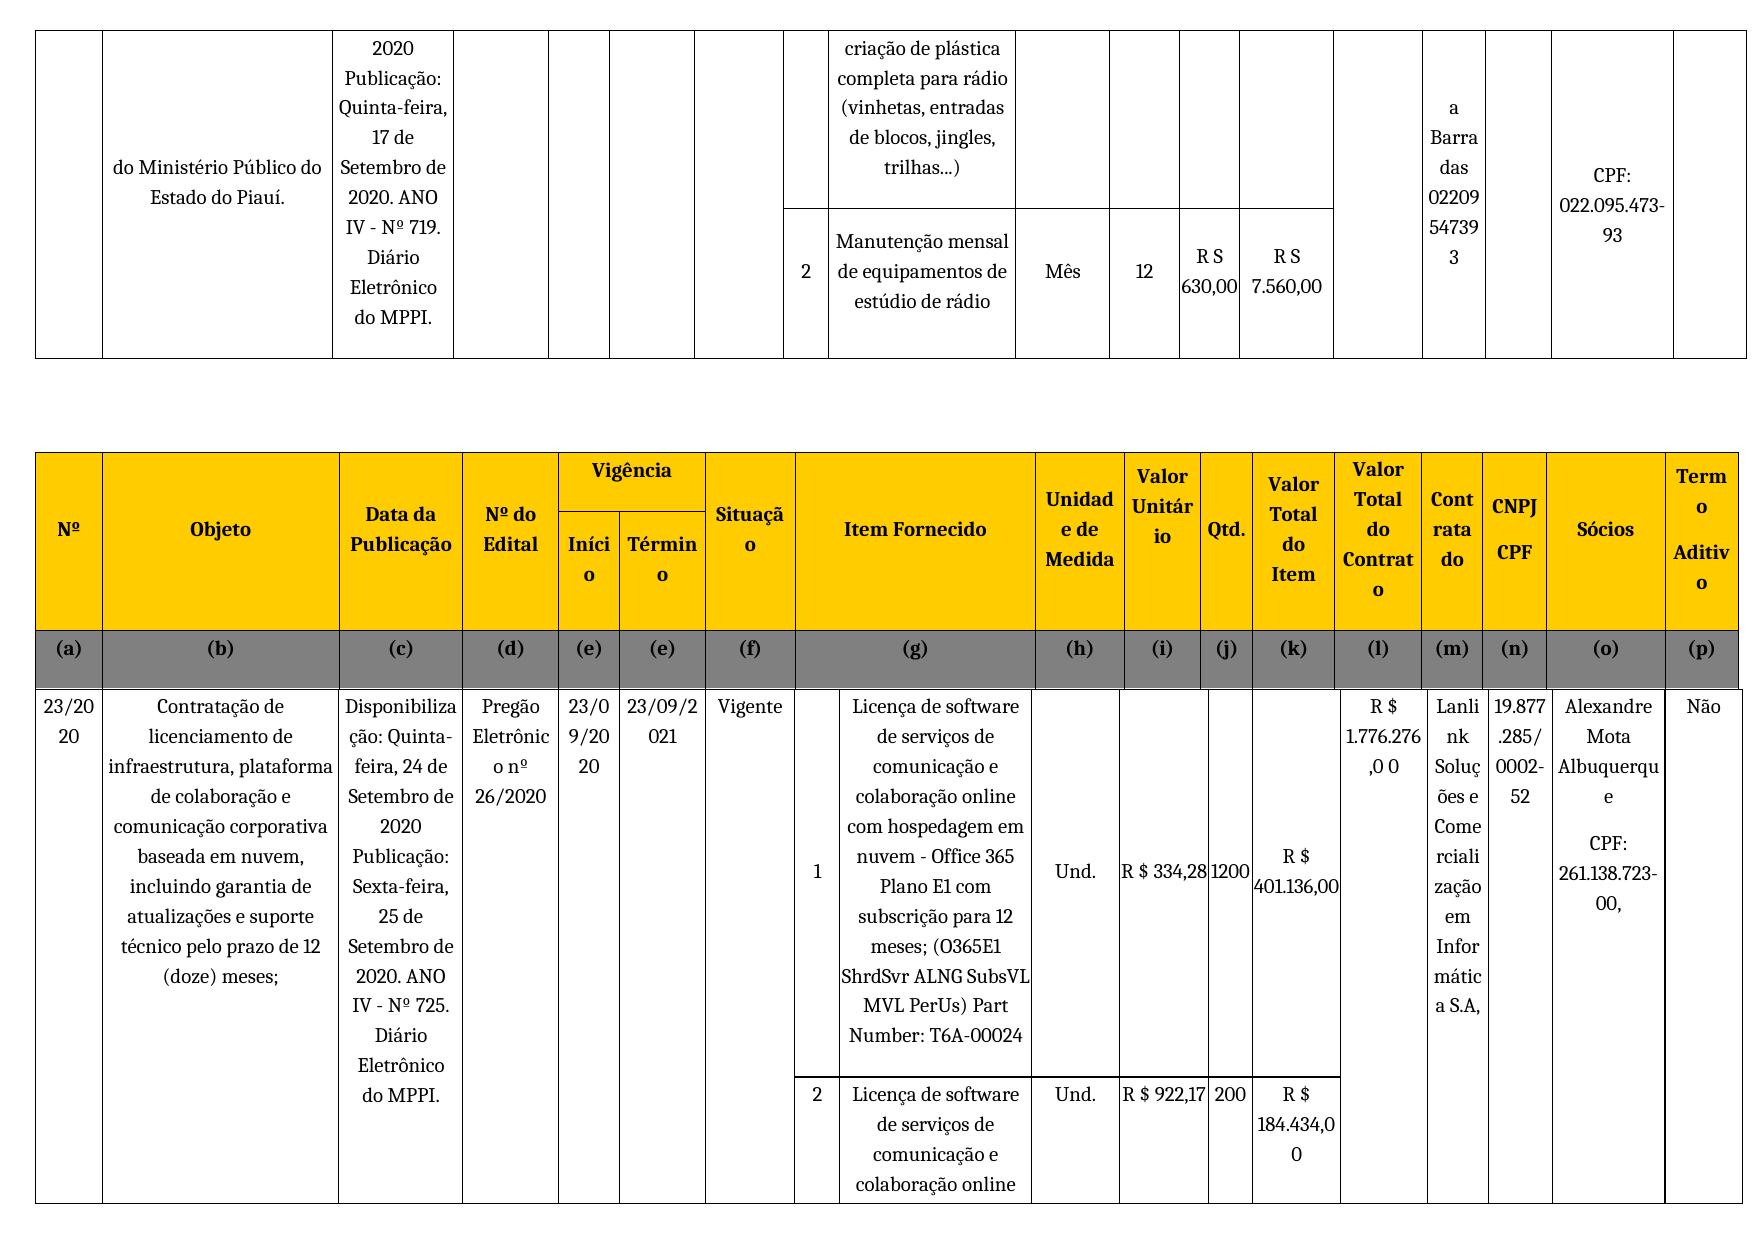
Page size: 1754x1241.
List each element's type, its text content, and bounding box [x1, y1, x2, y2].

table_cell criação de plástica completa para rádio (vinhetas, entradas de blocos, jingles, trilhas...) [829, 31, 1015, 208]
table_cell Und. [1032, 690, 1119, 1076]
table_cell 2 [795, 1078, 839, 1202]
table_cell 23/09/2021 [620, 690, 705, 1202]
table_cell (p) [1666, 631, 1738, 688]
table_cell [549, 31, 609, 358]
table_header Termo Aditivo [1666, 453, 1738, 630]
table_cell [36, 31, 102, 358]
table_cell R $ 334,28 [1120, 690, 1208, 1076]
table_cell (l) [1335, 631, 1421, 688]
table_cell (n) [1483, 631, 1546, 688]
table_cell (d) [463, 631, 558, 688]
table_cell CPF: 022.095.473-93 [1552, 31, 1673, 358]
table_cell Não [1666, 690, 1742, 1202]
table_cell Pregão Eletrônico nº 26/2020 [463, 690, 558, 1202]
table_header Item Fornecido [796, 453, 1035, 630]
table_header Contratado [1422, 453, 1482, 630]
table_cell (a) [36, 631, 102, 688]
table_header Nº do Edital [463, 453, 558, 630]
table_cell [1180, 31, 1239, 208]
table_cell R $ 184.434,00 [1253, 1078, 1340, 1202]
table_cell (o) [1547, 631, 1665, 688]
table_cell [1486, 31, 1551, 358]
table_cell Mês [1016, 209, 1109, 358]
table_cell R $ 1.776.276,0 0 [1341, 690, 1427, 1202]
table_cell 19.877.285/0002-52 [1489, 690, 1552, 1202]
table_cell (e) [559, 631, 619, 688]
table_cell R $ 401.136,00 [1253, 690, 1340, 1076]
table_cell Licença de software de serviços de comunicação e colaboração online com hospedagem em nuvem - Office 365 Plano E1 com subscrição para 12 meses; (O365E1 ShrdSvr ALNG SubsVL MVL PerUs) Part Number: T6A-00024 [840, 690, 1031, 1076]
table_cell [610, 31, 694, 358]
table_cell [1110, 31, 1179, 208]
table_cell (m) [1422, 631, 1482, 688]
table_cell Lanlink Soluções e Comercialização em Informática S.A, [1428, 690, 1488, 1202]
table_header Data da Publicação [340, 453, 462, 630]
table_cell (f) [706, 631, 795, 688]
table_cell Início [559, 512, 619, 630]
table_cell 200 [1209, 1078, 1252, 1202]
table_cell do Ministério Público do Estado do Piauí. [103, 31, 332, 358]
table_header Vigência [559, 453, 705, 511]
table_cell 23/09/2020 [559, 690, 619, 1202]
table_cell Licença de software de serviços de comunicação e colaboração online [840, 1078, 1031, 1202]
table_cell Término [620, 512, 705, 630]
table_cell R S 7.560,00 [1240, 209, 1333, 358]
table_cell [695, 31, 783, 358]
table_cell Disponibilização: Quinta-feira, 24 de Setembro de 2020 Publicação: Sexta-feira, 25 de Setembro de 2020. ANO IV - Nº 725. Diário Eletrônico do MPPI. [339, 690, 462, 1202]
table_cell (g) [796, 631, 1035, 688]
table_cell Vigente [706, 690, 794, 1202]
table_cell [1240, 31, 1333, 208]
table_cell 23/2020 [36, 690, 102, 1202]
table_cell (h) [1036, 631, 1124, 688]
table_cell Und. [1032, 1078, 1119, 1202]
table_header Qtd. [1201, 453, 1252, 630]
table_cell (j) [1201, 631, 1252, 688]
table_cell (i) [1125, 631, 1200, 688]
table_header Nº [36, 453, 102, 630]
table_header CNPJ CPF [1483, 453, 1546, 630]
table_cell Manutenção mensal de equipamentos de estúdio de rádio [829, 209, 1015, 358]
table_cell [1016, 31, 1109, 208]
table_header Sócios [1547, 453, 1665, 630]
table_cell [784, 31, 828, 208]
table_header Valor Total do Contrato [1335, 453, 1421, 630]
table_cell 1 [795, 690, 839, 1076]
table_cell (c) [340, 631, 462, 688]
table_cell (e) [620, 631, 705, 688]
table_cell R S 630,00 [1180, 209, 1239, 358]
table_header Objeto [103, 453, 339, 630]
table_header Unidade de Medida [1036, 453, 1124, 630]
table_cell (k) [1253, 631, 1334, 688]
table_cell 1200 [1209, 690, 1252, 1076]
table_cell [454, 31, 548, 358]
table_cell Alexandre Mota Albuquerque CPF: 261.138.723-00, [1553, 690, 1664, 1202]
table_cell 12 [1110, 209, 1179, 358]
table_cell 2 [784, 209, 828, 358]
table_header Valor Unitário [1125, 453, 1200, 630]
table_cell 2020 Publicação: Quinta-feira, 17 de Setembro de 2020. ANO IV - Nº 719. Diário Eletrônico do MPPI. [333, 31, 453, 358]
table_cell [1674, 31, 1746, 358]
table_cell a Barradas 02209547393 [1423, 31, 1485, 358]
table_cell Contratação de licenciamento de infraestrutura, plataforma de colaboração e comunicação corporativa baseada em nuvem, incluindo garantia de atualizações e suporte técnico pelo prazo de 12 (doze) meses; [103, 690, 338, 1202]
table_cell R $ 922,17 [1120, 1078, 1208, 1202]
table_cell [1334, 31, 1422, 358]
table_header Valor Total do Item [1253, 453, 1334, 630]
table_cell (b) [103, 631, 339, 688]
table_header Situação [706, 453, 795, 630]
